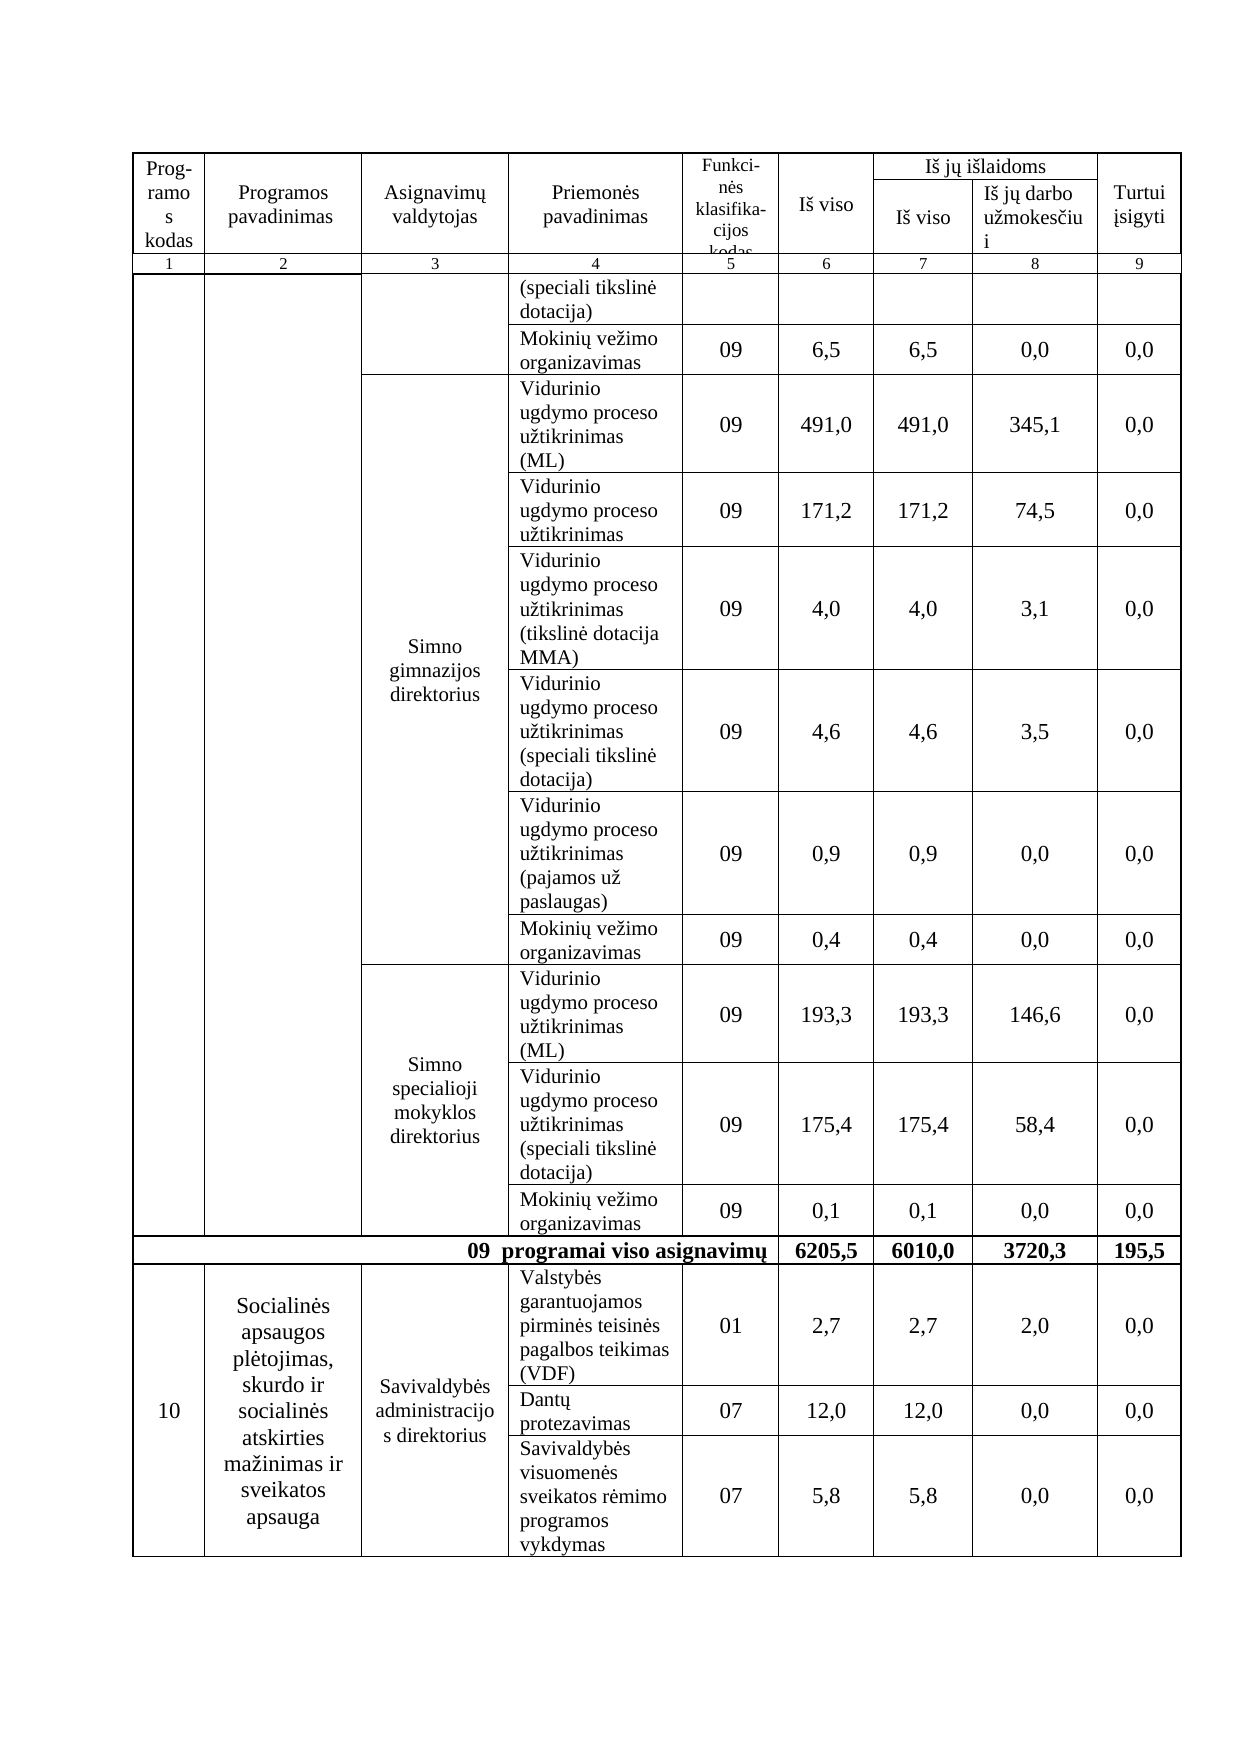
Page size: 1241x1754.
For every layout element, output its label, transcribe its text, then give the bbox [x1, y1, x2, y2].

table_cell Vidurinio ugdymo proceso užtikrinimas [509, 473, 682, 546]
table_cell 09 [683, 375, 778, 472]
table_cell 193,3 [779, 965, 873, 1062]
table_cell [362, 274, 508, 374]
table_cell 6,5 [779, 325, 873, 374]
table_cell [134, 275, 204, 1234]
table_cell 3,1 [973, 547, 1097, 669]
table_header Prog-ramos kodas [134, 154, 204, 253]
table_cell 09 [683, 670, 778, 791]
table_cell 0,0 [1098, 1386, 1180, 1434]
table_cell 0,0 [1098, 915, 1180, 964]
table_cell 171,2 [874, 473, 972, 546]
table_cell Valstybės garantuojamos pirminės teisinės pagalbos teikimas (VDF) [509, 1265, 682, 1385]
table_cell 0,0 [1098, 965, 1180, 1062]
table_cell Socialinės apsaugos plėtojimas, skurdo ir socialinės atskirties mažinimas ir sveikatos apsauga [205, 1265, 361, 1556]
table_header Turtui įsigyti [1098, 154, 1180, 253]
table_cell 193,3 [874, 965, 972, 1062]
table_header Funkci-nės klasifika-cijos kodas [683, 154, 778, 253]
table_cell 4 [509, 254, 682, 273]
table_cell [779, 274, 873, 323]
table_cell 2,7 [779, 1265, 873, 1385]
table_cell 0,0 [1098, 375, 1180, 472]
table_header Iš jų išlaidoms [874, 154, 1097, 179]
table_cell 491,0 [779, 375, 873, 472]
table_cell 0,9 [779, 792, 873, 913]
table_cell Simno gimnazijos direktorius [362, 375, 508, 964]
table_cell 12,0 [874, 1386, 972, 1434]
table_cell 4,6 [874, 670, 972, 791]
table_cell 01 [683, 1265, 778, 1385]
table_cell 10 [134, 1265, 204, 1556]
table_cell 0,4 [779, 915, 873, 964]
table_cell 0,0 [973, 915, 1097, 964]
table_cell Vidurinio ugdymo proceso užtikrinimas (pajamos už paslaugas) [509, 792, 682, 913]
table_cell 1 [133, 254, 204, 273]
table_cell Savivaldybės administracijos direktorius [362, 1265, 508, 1556]
table_cell Mokinių vežimo organizavimas [509, 325, 682, 374]
table_cell 5,8 [779, 1436, 873, 1556]
table_cell 2,0 [973, 1265, 1097, 1385]
table_cell 09 [683, 1185, 778, 1234]
table_cell 0,0 [1098, 792, 1180, 913]
table_cell 7 [874, 254, 972, 273]
table_cell 0,0 [1098, 1185, 1180, 1234]
table_cell 5 [683, 254, 778, 273]
table_cell 09 [683, 965, 778, 1062]
table_header Programos pavadinimas [205, 154, 361, 253]
table_cell Vidurinio ugdymo proceso užtikrinimas (speciali tikslinė dotacija) [509, 670, 682, 791]
table_cell 195,5 [1098, 1237, 1180, 1263]
table_cell 146,6 [973, 965, 1097, 1062]
table_cell Vidurinio ugdymo proceso užtikrinimas (ML) [509, 965, 682, 1062]
table_cell 6010,0 [874, 1237, 972, 1263]
table_cell Vidurinio ugdymo proceso užtikrinimas (ML) [509, 375, 682, 472]
table_header Asignavimų valdytojas [362, 154, 508, 253]
table_cell [973, 274, 1097, 323]
table_cell 0,0 [973, 1185, 1097, 1234]
table_cell 6205,5 [779, 1237, 873, 1263]
table_cell 0,0 [1098, 1265, 1180, 1385]
table_cell 2 [205, 254, 361, 273]
table_cell 09 [683, 547, 778, 669]
table_cell 0,0 [1098, 670, 1180, 791]
table_cell 3,5 [973, 670, 1097, 791]
table_cell 12,0 [779, 1386, 873, 1434]
table_cell 0,0 [973, 325, 1097, 374]
table_cell Iš jų darbo užmokesčiui [973, 180, 1097, 253]
table_cell 171,2 [779, 473, 873, 546]
table_cell Vidurinio ugdymo proceso užtikrinimas (speciali tikslinė dotacija) [509, 1063, 682, 1184]
table_cell 0,9 [874, 792, 972, 913]
table_cell 4,6 [779, 670, 873, 791]
table_cell 0,0 [1098, 1436, 1180, 1556]
table_cell 175,4 [779, 1063, 873, 1184]
table_cell 6,5 [874, 325, 972, 374]
table_cell [683, 274, 778, 323]
table_header Iš viso [779, 154, 873, 253]
table_cell 0,4 [874, 915, 972, 964]
table_cell 09 [683, 325, 778, 374]
table_cell 74,5 [973, 473, 1097, 546]
table_cell 0,1 [874, 1185, 972, 1234]
table_cell 6 [779, 254, 873, 273]
table_cell 345,1 [973, 375, 1097, 472]
table_cell 0,0 [1098, 1063, 1180, 1184]
table_cell 09 [683, 473, 778, 546]
table_cell Simno specialioji mokyklos direktorius [362, 965, 508, 1234]
table_cell 58,4 [973, 1063, 1097, 1184]
table_cell 0,0 [1098, 473, 1180, 546]
table_cell 4,0 [874, 547, 972, 669]
table_cell 0,0 [973, 792, 1097, 913]
table_cell 5,8 [874, 1436, 972, 1556]
table_cell Mokinių vežimo organizavimas [509, 915, 682, 964]
table_cell 0,0 [1098, 547, 1180, 669]
table_cell 175,4 [874, 1063, 972, 1184]
table_cell Vidurinio ugdymo proceso užtikrinimas (tikslinė dotacija MMA) [509, 547, 682, 669]
table_cell Mokinių vežimo organizavimas [509, 1185, 682, 1234]
table_cell 0,0 [1098, 325, 1180, 374]
table_cell 09 [683, 792, 778, 913]
table_cell [1098, 274, 1180, 323]
table_cell 0,0 [973, 1386, 1097, 1434]
table_cell 0,0 [973, 1436, 1097, 1556]
table_cell 07 [683, 1436, 778, 1556]
table_cell [874, 274, 972, 323]
table_cell 07 [683, 1386, 778, 1434]
table_cell 9 [1098, 254, 1181, 273]
table_cell 09 programai viso asignavimų [134, 1237, 778, 1263]
table_cell 09 [683, 915, 778, 964]
table_cell 3720,3 [973, 1237, 1097, 1263]
table_cell Dantų protezavimas [509, 1386, 682, 1434]
table_cell 4,0 [779, 547, 873, 669]
table_cell [205, 275, 361, 1234]
table_cell 0,1 [779, 1185, 873, 1234]
table_cell Savivaldybės visuomenės sveikatos rėmimo programos vykdymas [509, 1436, 682, 1556]
table_header Priemonės pavadinimas [509, 154, 682, 253]
table_cell (speciali tikslinė dotacija) [509, 274, 682, 323]
table_cell 2,7 [874, 1265, 972, 1385]
table_cell Iš viso [874, 180, 972, 253]
table_cell 8 [973, 254, 1097, 273]
table_cell 3 [362, 254, 508, 273]
table_cell 491,0 [874, 375, 972, 472]
table_cell 09 [683, 1063, 778, 1184]
